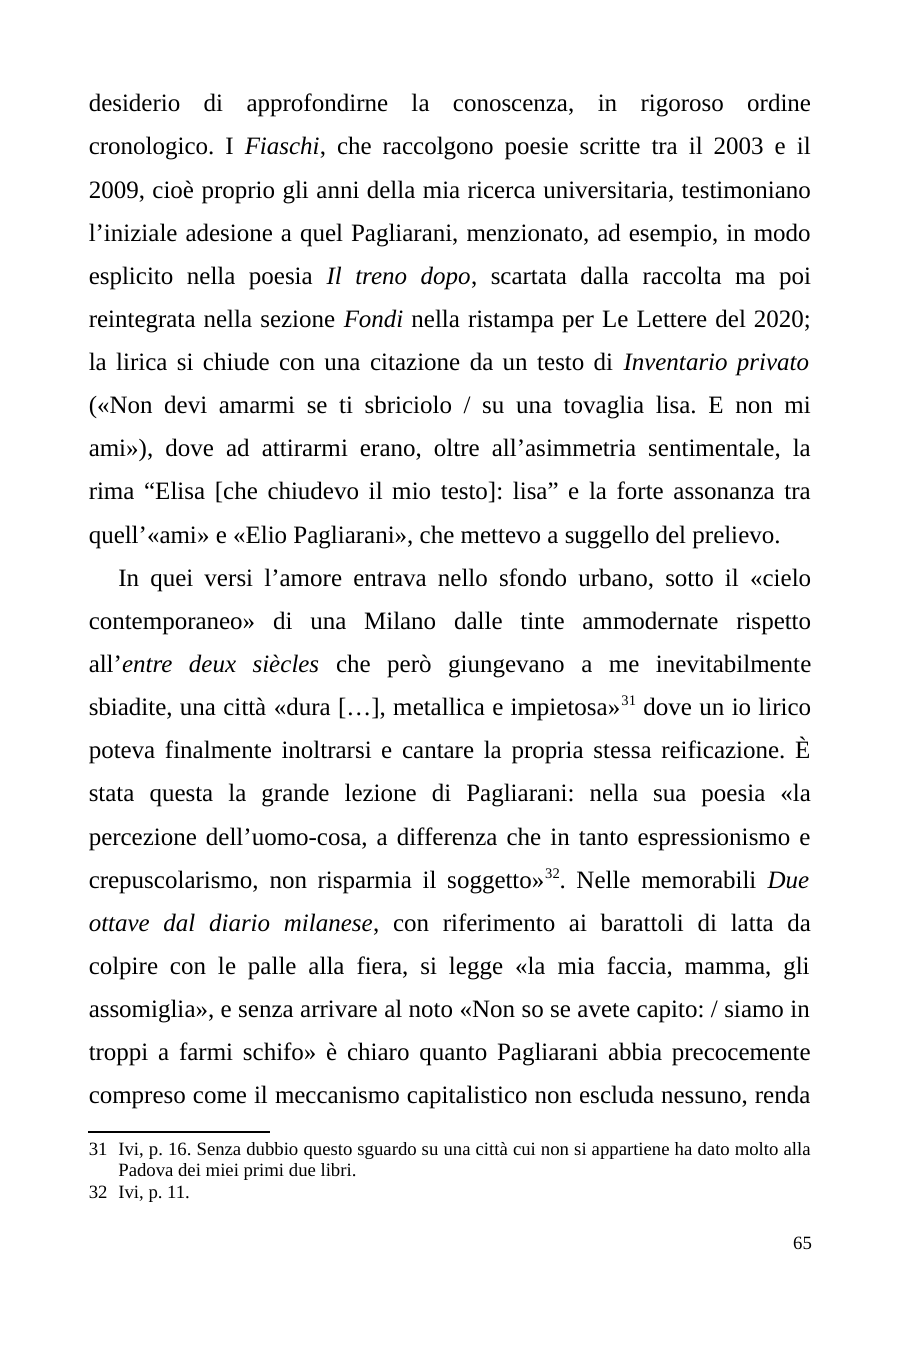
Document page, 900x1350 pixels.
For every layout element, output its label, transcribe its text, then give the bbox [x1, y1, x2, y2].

text Ivi, p. 11. [88, 1181, 811, 1202]
text Ivi, p. 16. Senza dubbio questo sguardo su una città cui non si appartiene ha dato molto alla Padova dei miei primi due libri. [88, 1138, 811, 1181]
text In quei versi l’amore entrava nello sfondo urbano, sotto il «cielo contemporaneo» di una Milano dalle tinte ammodernate rispetto all’entre deux siècles che però giungevano a me inevitabilmente sbiadite, una città «dura […], metallica e impietosa» dove un io lirico poteva finalmente inoltrarsi e cantare la propria stessa reificazione. È stata questa la grande lezione di Pagliarani: nella sua poesia «la percezione dell’uomo-cosa, a differenza che in tanto espressionismo e crepuscolarismo, non risparmia il soggetto». Nelle memorabili Due ottave dal diario milanese, con riferimento ai barattoli di latta da colpire con le palle alla fiera, si legge «la mia faccia, mamma, gli assomiglia», e senza arrivare al noto «Non so se avete capito: / siamo in troppi a farmi schifo» è chiaro quanto Pagliarani abbia precocemente compreso come il meccanismo capitalistico non escluda nessuno, renda [88, 563, 811, 1109]
text desiderio di approfondirne la conoscenza, in rigoroso ordine cronologico. I Fiaschi, che raccolgono poesie scritte tra il 2003 e il 2009, cioè proprio gli anni della mia ricerca universitaria, testimoniano l’iniziale adesione a quel Pagliarani, menzionato, ad esempio, in modo esplicito nella poesia Il treno dopo, scartata dalla raccolta ma poi reintegrata nella sezione Fondi nella ristampa per Le Lettere del 2020; la lirica si chiude con una citazione da un testo di Inventario privato («Non devi amarmi se ti sbriciolo / su una tovaglia lisa. E non mi ami»), dove ad attirarmi erano, oltre all’asimmetria sentimentale, la rima “Elisa [che chiudevo il mio testo]: lisa” e la forte assonanza tra quell’«ami» e «Elio Pagliarani», che mettevo a suggello del prelievo. [88, 88, 811, 548]
